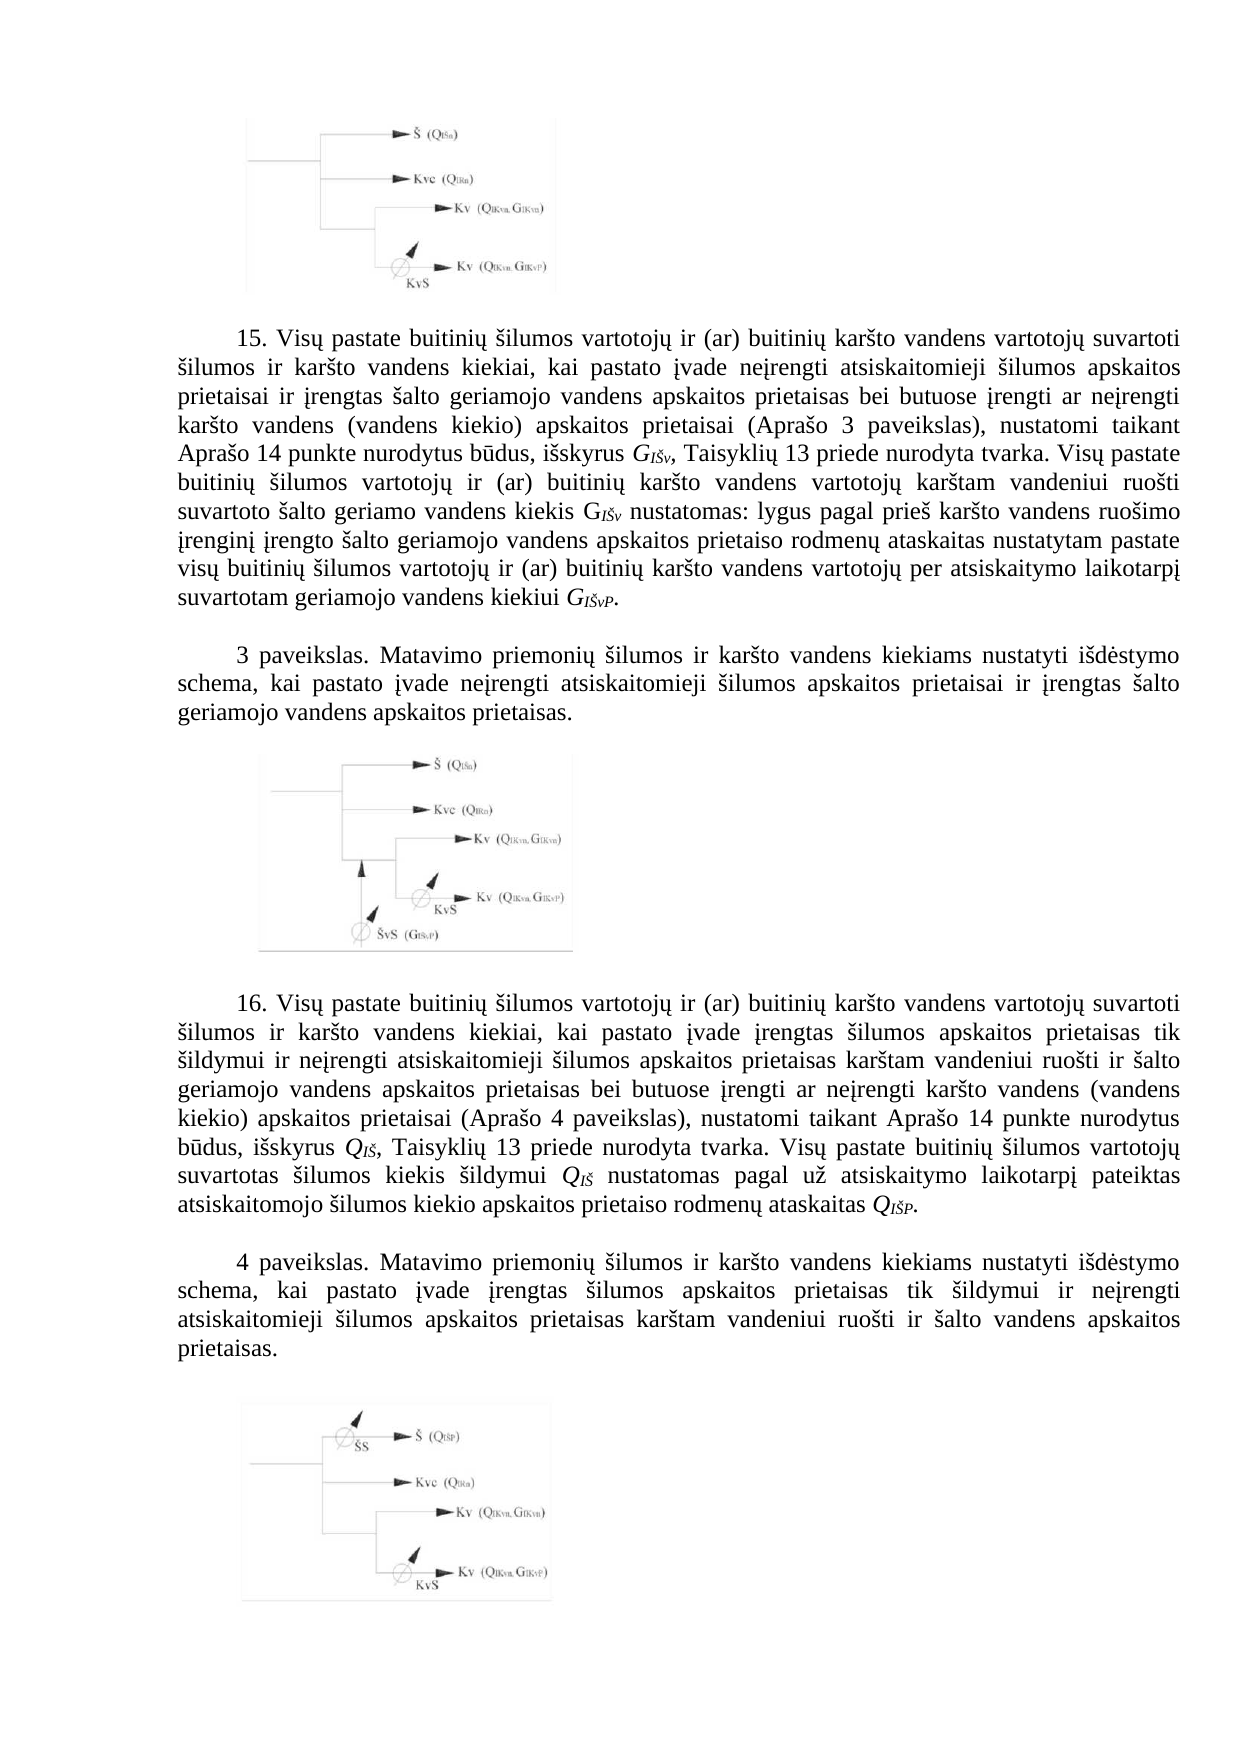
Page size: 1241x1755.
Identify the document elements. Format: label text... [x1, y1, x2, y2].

text 16. Visų pastate buitinių šilumos vartotojų ir (ar) buitinių karšto vandens vartotojų suvartoti šilumos ir karšto vandens kiekiai, kai pastato įvade įrengtas šilumos apskaitos prietaisas tik šildymui ir neįrengti atsiskaitomieji šilumos apskaitos prietaisas karštam vandeniui ruošti ir šalto geriamojo vandens apskaitos prietaisas bei butuose įrengti ar neįrengti karšto vandens (vandens kiekio) apskaitos prietaisai (Aprašo 4 paveikslas), nustatomi taikant Aprašo 14 punkte nurodytus būdus, išskyrus QIŠ, Taisyklių 13 priede nurodyta tvarka. Visų pastate buitinių šilumos vartotojų suvartotas šilumos kiekis šildymui QIŠ nustatomas pagal už atsiskaitymo laikotarpį pateiktas atsiskaitomojo šilumos kiekio apskaitos prietaiso rodmenų ataskaitas QIŠP. [177, 988, 1181, 1218]
text 15. Visų pastate buitinių šilumos vartotojų ir (ar) buitinių karšto vandens vartotojų suvartoti šilumos ir karšto vandens kiekiai, kai pastato įvade neįrengti atsiskaitomieji šilumos apskaitos prietaisai ir įrengtas šalto geriamojo vandens apskaitos prietaisas bei butuose įrengti ar neįrengti karšto vandens (vandens kiekio) apskaitos prietaisai (Aprašo 3 paveikslas), nustatomi taikant Aprašo 14 punkte nurodytus būdus, išskyrus GIŠv, Taisyklių 13 priede nurodyta tvarka. Visų pastate buitinių šilumos vartotojų ir (ar) buitinių karšto vandens vartotojų karštam vandeniui ruošti suvartoto šalto geriamo vandens kiekis GIŠv nustatomas: lygus pagal prieš karšto vandens ruošimo įrenginį įrengto šalto geriamojo vandens apskaitos prietaiso rodmenų ataskaitas nustatytam pastate visų buitinių šilumos vartotojų ir (ar) buitinių karšto vandens vartotojų per atsiskaitymo laikotarpį suvartotam geriamojo vandens kiekiui GIŠvP. [177, 323, 1181, 611]
text 3 paveikslas. Matavimo priemonių šilumos ir karšto vandens kiekiams nustatyti išdėstymo schema, kai pastato įvade neįrengti atsiskaitomieji šilumos apskaitos prietaisai ir įrengtas šalto geriamojo vandens apskaitos prietaisas. [177, 640, 1181, 726]
text 4 paveikslas. Matavimo priemonių šilumos ir karšto vandens kiekiams nustatyti išdėstymo schema, kai pastato įvade įrengtas šilumos apskaitos prietaisas tik šildymui ir neįrengti atsiskaitomieji šilumos apskaitos prietaisas karštam vandeniui ruošti ir šalto vandens apskaitos prietaisas. [177, 1247, 1181, 1362]
